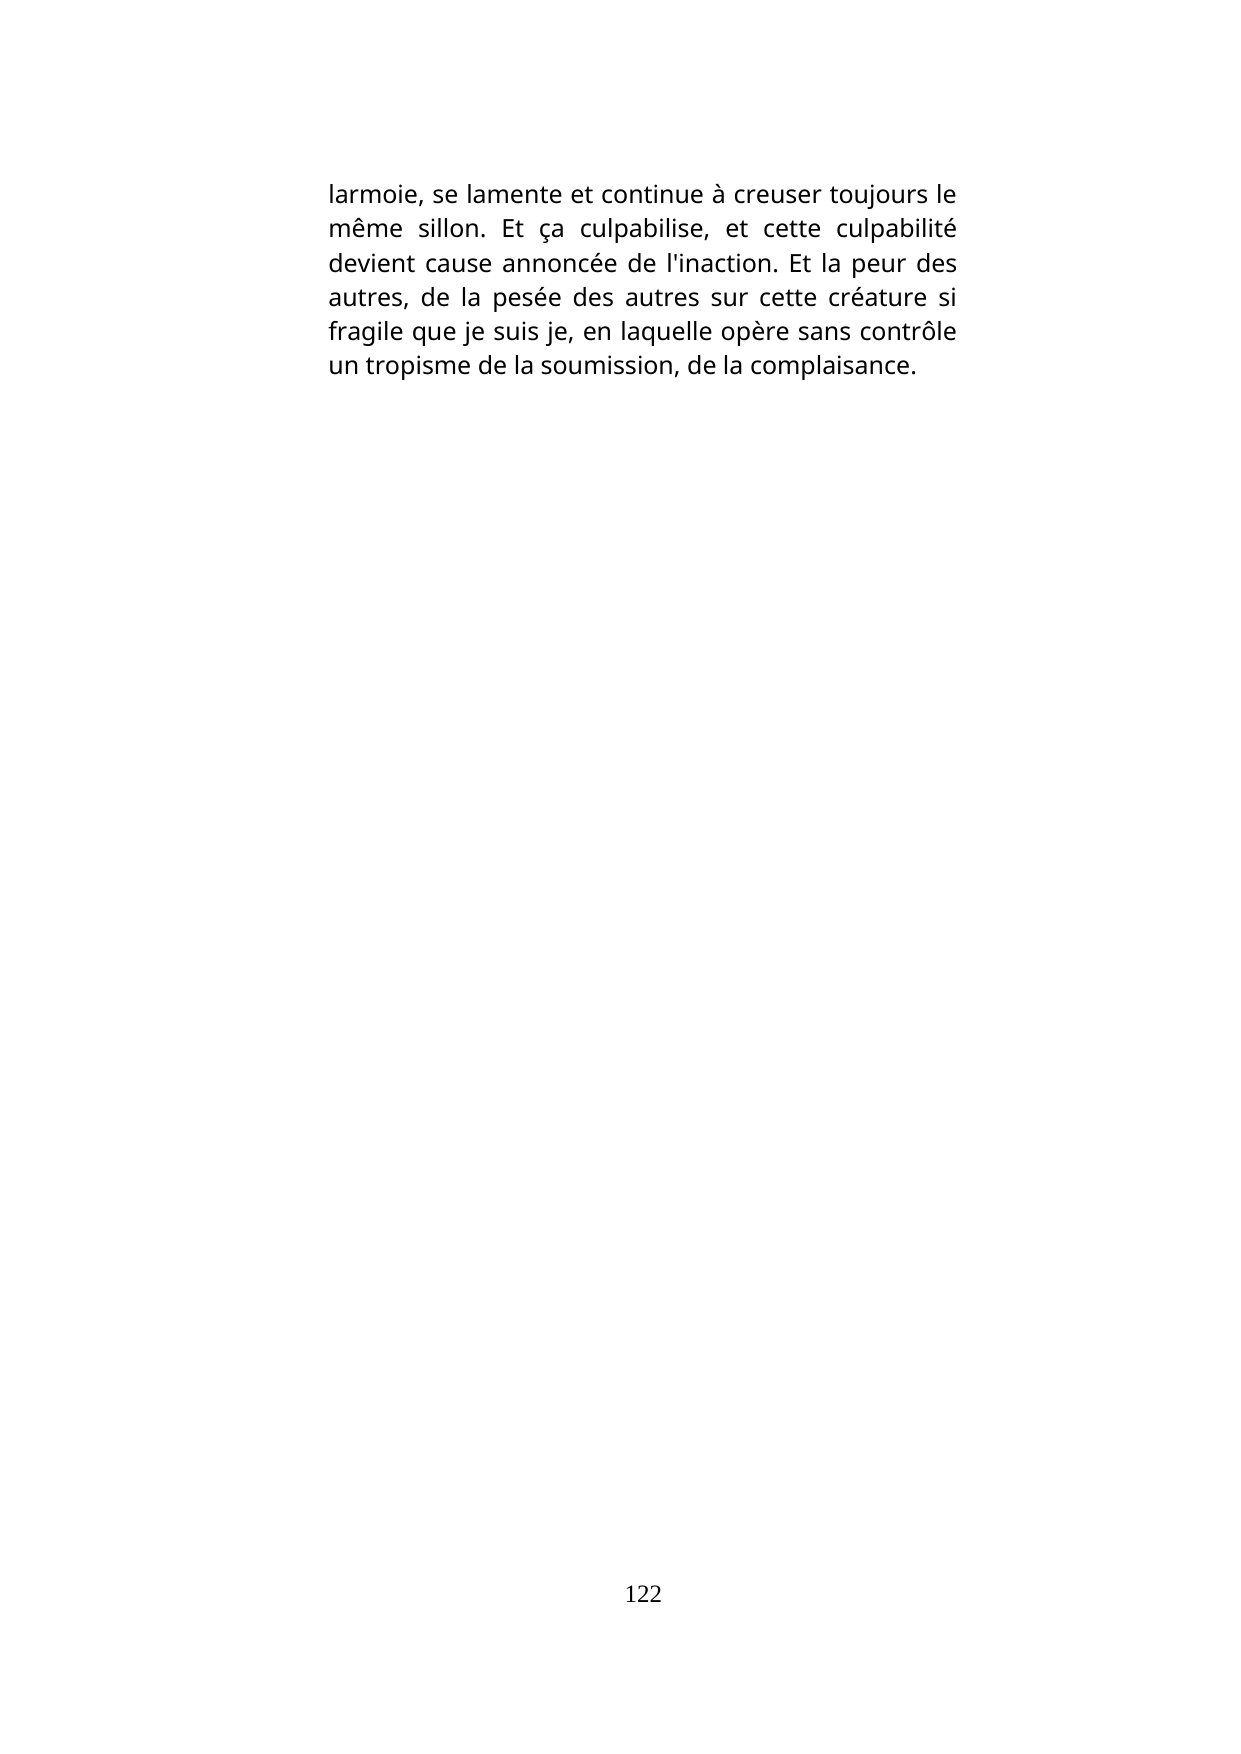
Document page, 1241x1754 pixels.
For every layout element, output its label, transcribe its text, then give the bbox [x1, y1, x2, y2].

text larmoie, se lamente et continue à creuser toujours le même sillon. Et ça culpabilise, et cette culpabilité devient cause annoncée de l'inaction. Et la peur des autres, de la pesée des autres sur cette créature si fragile que je suis je, en laquelle opère sans contrôle un tropisme de la soumission, de la complaisance. [328, 177, 958, 381]
